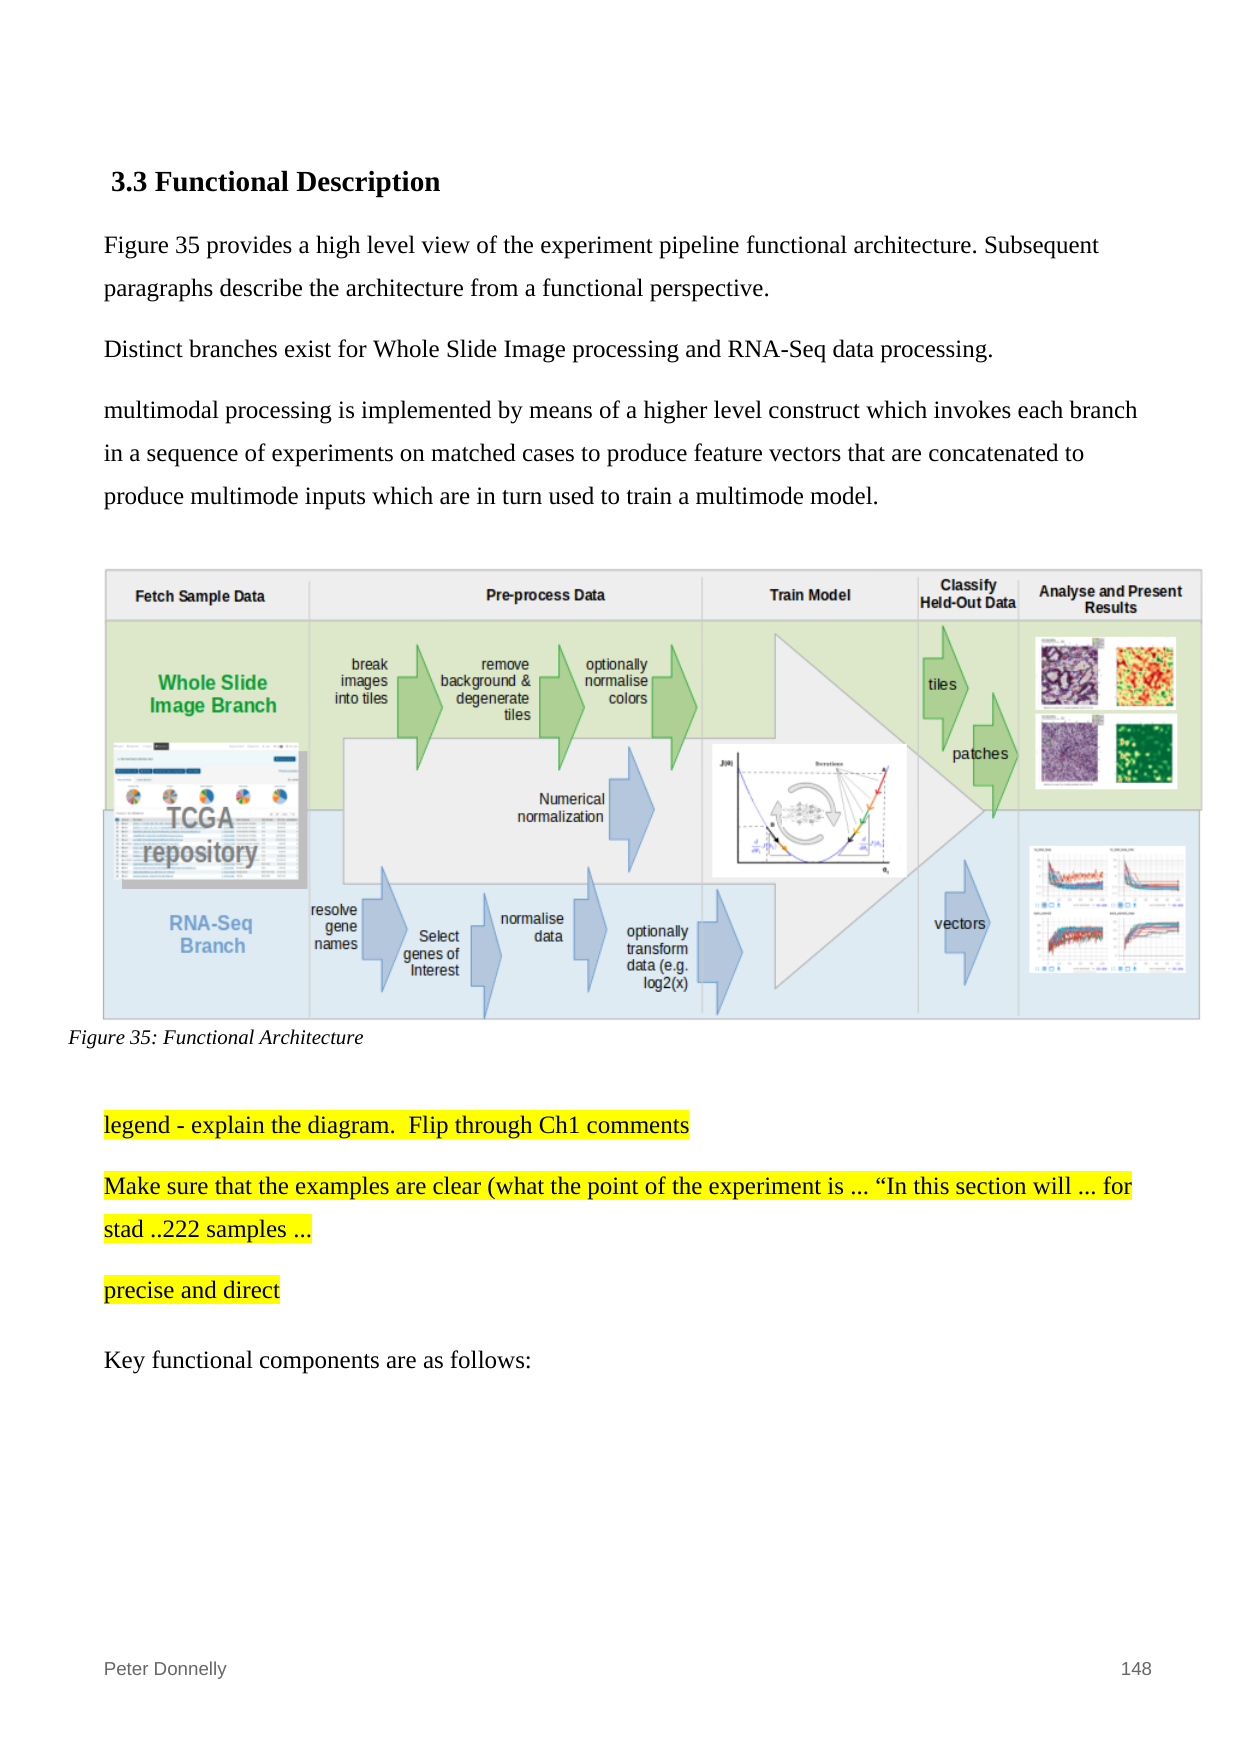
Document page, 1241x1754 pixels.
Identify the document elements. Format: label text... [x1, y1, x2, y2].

text ­ [103, 1049, 1146, 1078]
text Figure 35 provides a high level view of the experiment pipeline functional architecture. Subsequent paragraphs describe the architecture from a functional perspective. [103, 230, 1146, 302]
text precise and direct [103, 1275, 1146, 1304]
text legend - explain the diagram. Flip through Ch1 comments [103, 1110, 1146, 1139]
text Key functional components are as follows: [103, 1345, 1146, 1373]
text Figure 35: Functional Architecture [68, 1026, 1240, 1049]
text Make sure that the examples are clear (what the point of the experiment is ... “In this section will ... for stad ..222 samples ... [103, 1171, 1146, 1243]
text ­ [103, 542, 1146, 559]
text ­ [68, 560, 91, 572]
text Distinct branches exist for Whole Slide Image processing and RNA-Seq data processing. [103, 334, 1146, 363]
text ­ [1217, 560, 1240, 572]
text multimodal processing is implemented by means of a higher level construct which invokes each branch in a sequence of experiments on matched cases to produce feature vectors that are concatenated to produce multimode inputs which are in turn used to train a multimode model. [103, 395, 1146, 510]
subtitle Functional Description [103, 164, 1146, 198]
picture [91, 559, 1217, 1026]
